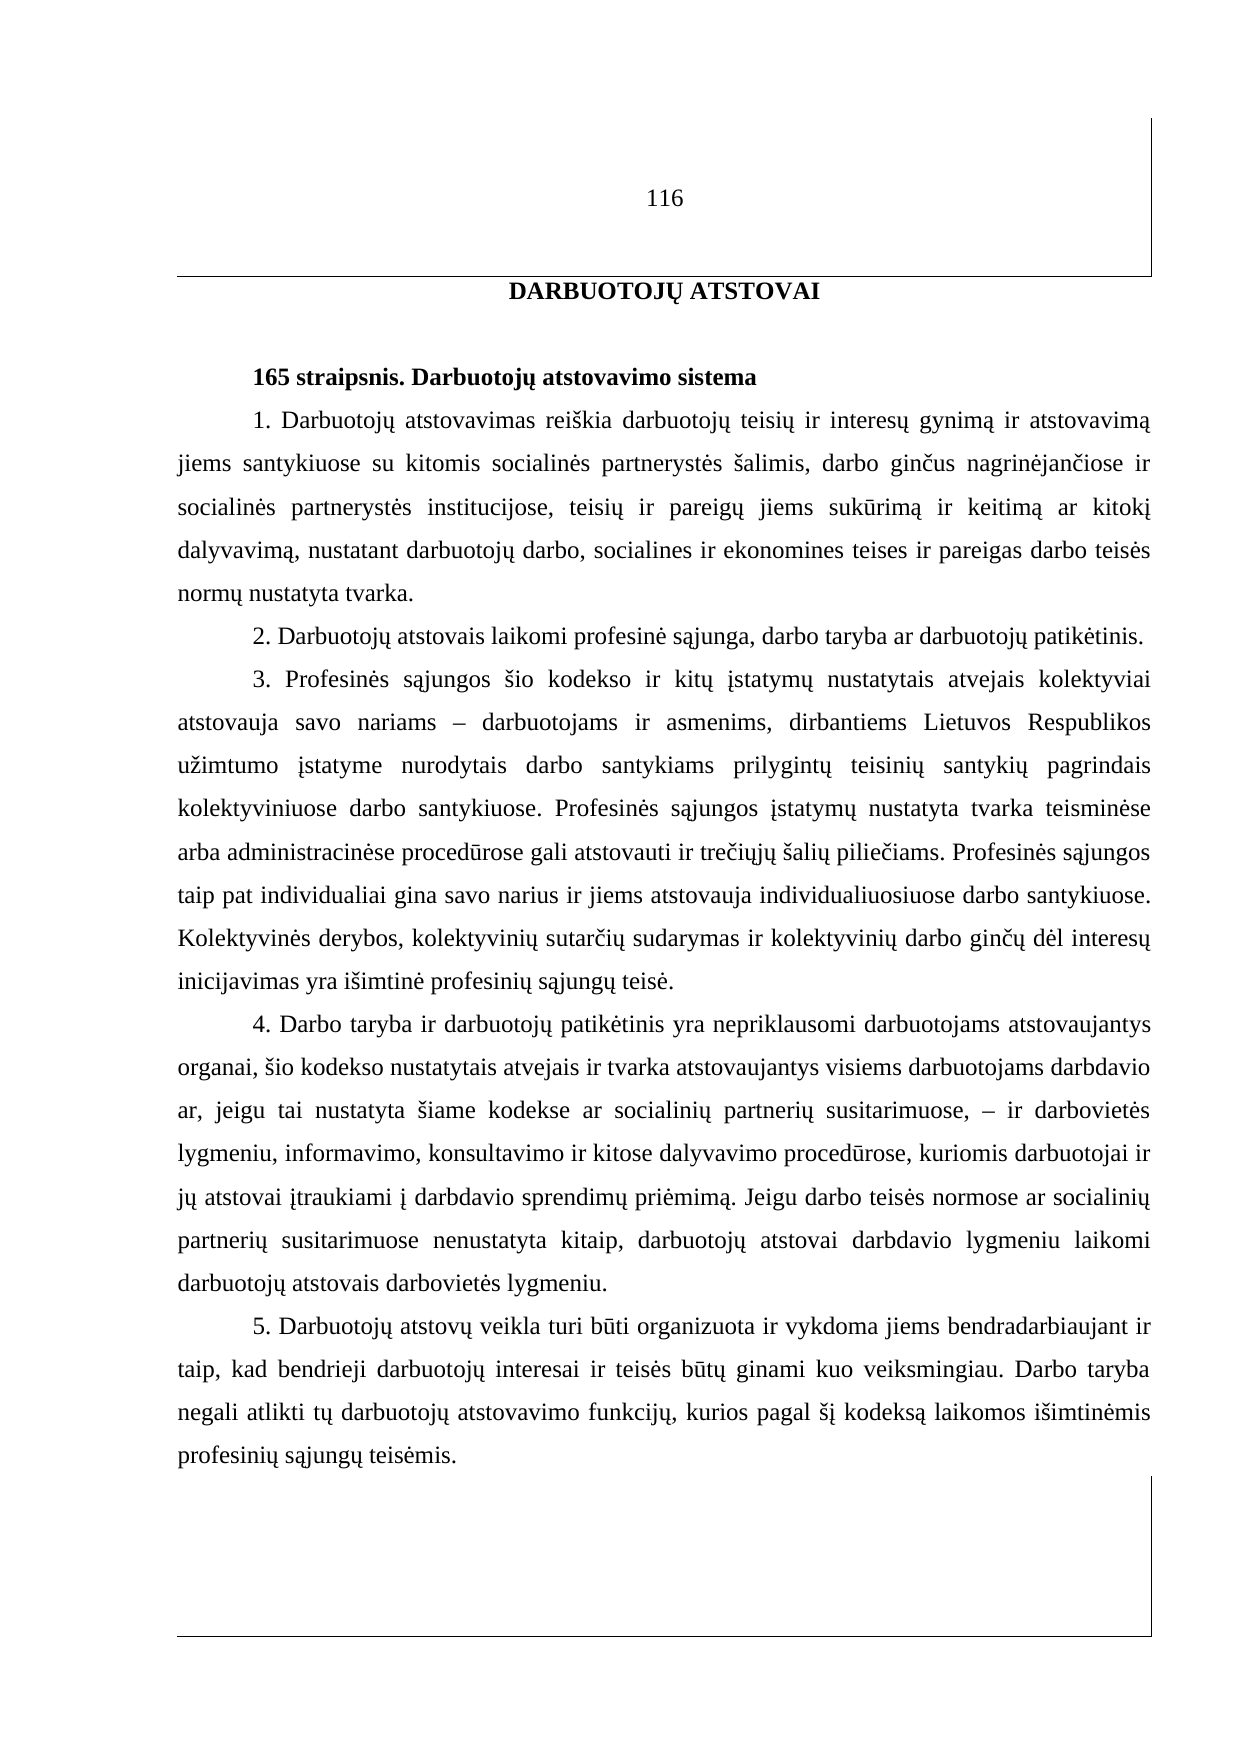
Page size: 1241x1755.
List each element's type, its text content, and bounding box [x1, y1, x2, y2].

text DARBUOTOJŲ ATSTOVAI [177, 276, 1152, 305]
text 3. Profesinės sąjungos šio kodekso ir kitų įstatymų nustatytais atvejais kolektyviai atstovauja savo nariams – darbuotojams ir asmenims, dirbantiems Lietuvos Respublikos užimtumo įstatyme nurodytais darbo santykiams prilygintų teisinių santykių pagrindais kolektyviniuose darbo santykiuose. Profesinės sąjungos įstatymų nustatyta tvarka teisminėse arba administracinėse procedūrose gali atstovauti ir trečiųjų šalių piliečiams. Profesinės sąjungos taip pat individualiai gina savo narius ir jiems atstovauja individualiuosiuose darbo santykiuose. Kolektyvinės derybos, kolektyvinių sutarčių sudarymas ir kolektyvinių darbo ginčų dėl interesų inicijavimas yra išimtinė profesinių sąjungų teisė. [177, 664, 1152, 995]
subtitle 165 straipsnis. Darbuotojų atstovavimo sistema [177, 362, 1152, 391]
text 4. Darbo taryba ir darbuotojų patikėtinis yra nepriklausomi darbuotojams atstovaujantys organai, šio kodekso nustatytais atvejais ir tvarka atstovaujantys visiems darbuotojams darbdavio ar, jeigu tai nustatyta šiame kodekse ar socialinių partnerių susitarimuose, – ir darbovietės lygmeniu, informavimo, konsultavimo ir kitose dalyvavimo procedūrose, kuriomis darbuotojai ir jų atstovai įtraukiami į darbdavio sprendimų priėmimą. Jeigu darbo teisės normose ar socialinių partnerių susitarimuose nenustatyta kitaip, darbuotojų atstovai darbdavio lygmeniu laikomi darbuotojų atstovais darbovietės lygmeniu. [177, 1009, 1152, 1297]
text 2. Darbuotojų atstovais laikomi profesinė sąjunga, darbo taryba ar darbuotojų patikėtinis. [177, 621, 1152, 650]
text 1. Darbuotojų atstovavimas reiškia darbuotojų teisių ir interesų gynimą ir atstovavimą jiems santykiuose su kitomis socialinės partnerystės šalimis, darbo ginčus nagrinėjančiose ir socialinės partnerystės institucijose, teisių ir pareigų jiems sukūrimą ir keitimą ar kitokį dalyvavimą, nustatant darbuotojų darbo, socialines ir ekonomines teises ir pareigas darbo teisės normų nustatyta tvarka. [177, 405, 1152, 607]
text 5. Darbuotojų atstovų veikla turi būti organizuota ir vykdoma jiems bendradarbiaujant ir taip, kad bendrieji darbuotojų interesai ir teisės būtų ginami kuo veiksmingiau. Darbo taryba negali atlikti tų darbuotojų atstovavimo funkcijų, kurios pagal šį kodeksą laikomos išimtinėmis profesinių sąjungų teisėmis. [177, 1311, 1152, 1469]
